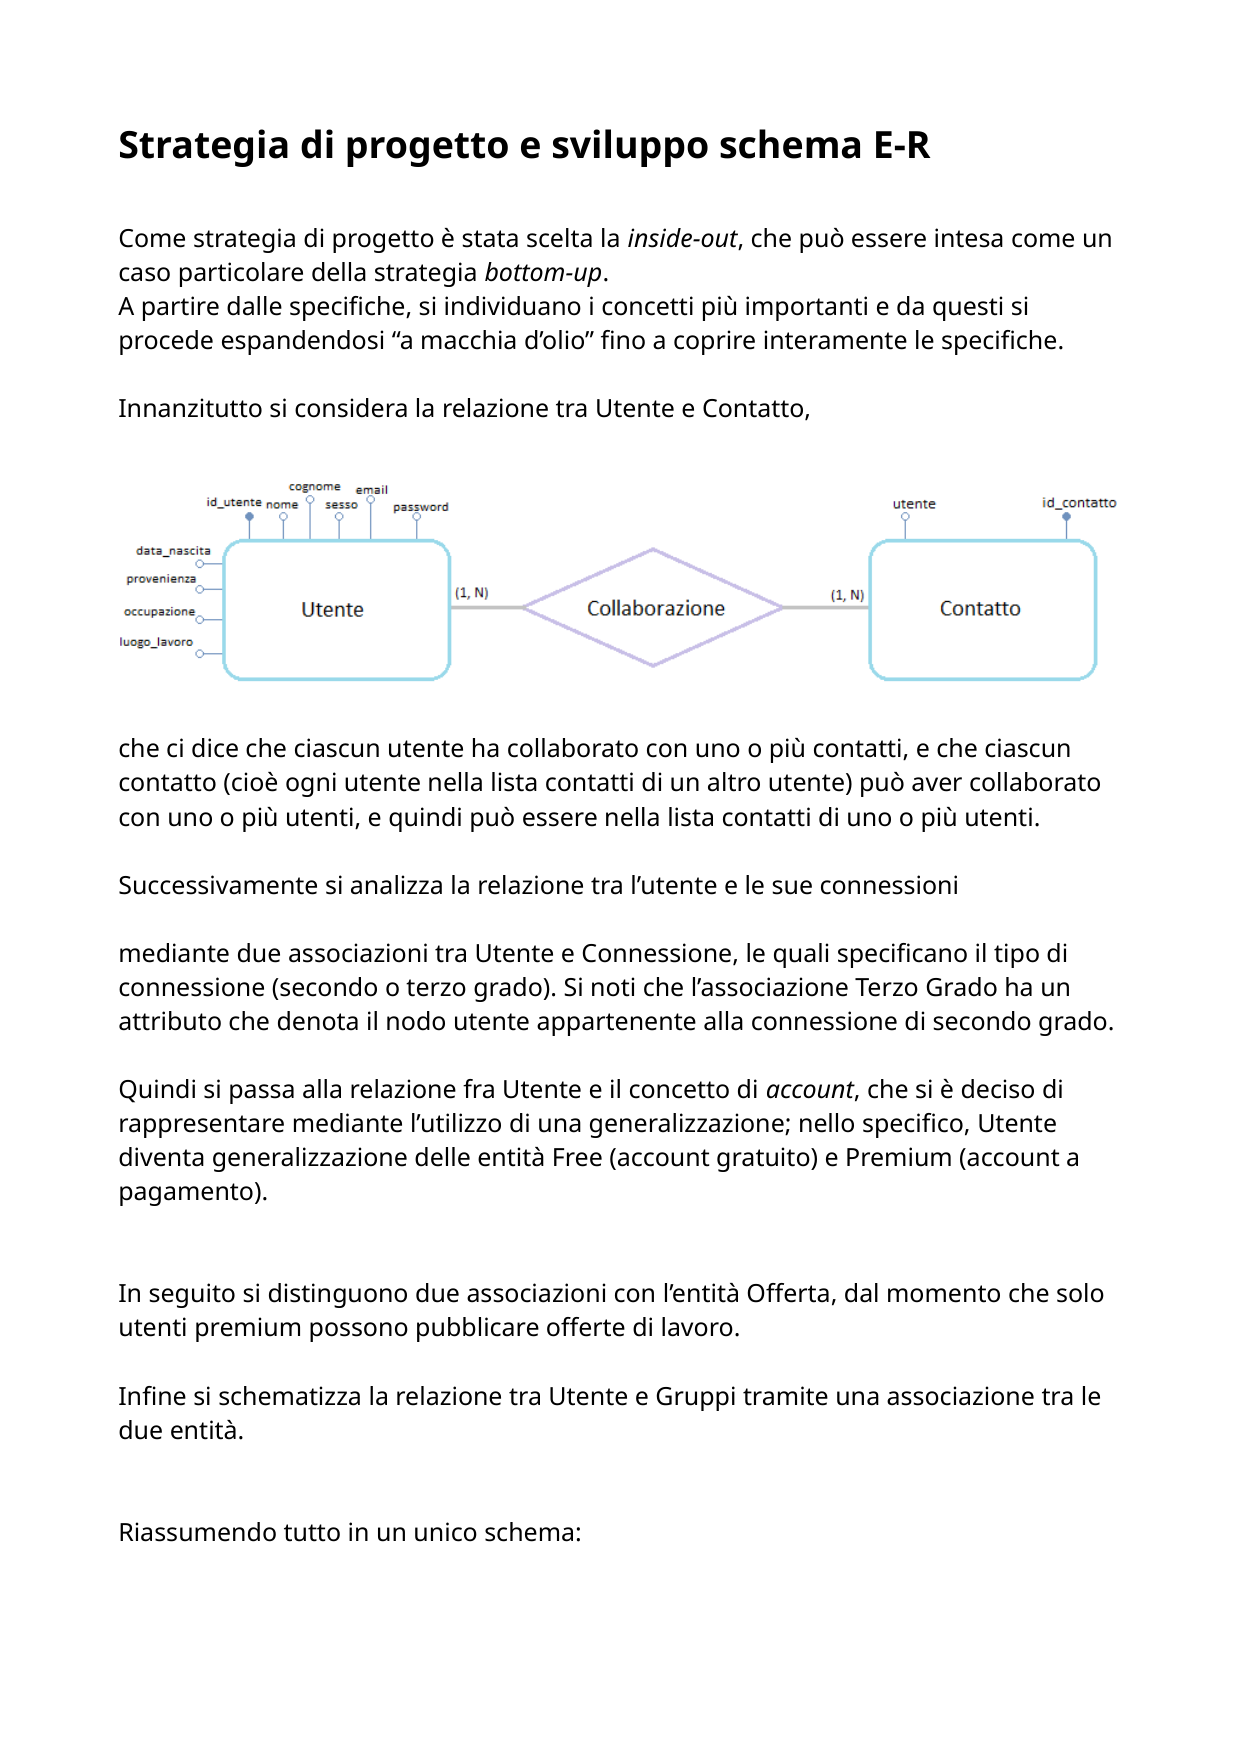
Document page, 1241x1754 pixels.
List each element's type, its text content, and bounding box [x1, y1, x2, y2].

text A partire dalle specifiche, si individuano i concetti più importanti e da questi si procede espandendosi “a macchia d’olio” fino a coprire interamente le specifiche. [118, 288, 1122, 356]
text Innanzitutto si considera la relazione tra Utente e Contatto, [118, 391, 1122, 424]
text Come strategia di progetto è stata scelta la inside-out, che può essere intesa come un caso particolare della strategia bottom-up. [118, 220, 1122, 288]
text Successivamente si analizza la relazione tra l’utente e le sue connessioni [118, 867, 1122, 901]
picture [118, 477, 1123, 697]
text Riassumendo tutto in un unico schema: [118, 1514, 1122, 1548]
text che ci dice che ciascun utente ha collaborato con uno o più contatti, e che ciascun contatto (cioè ogni utente nella lista contatti di un altro utente) può aver collaborato con uno o più utenti, e quindi può essere nella lista contatti di uno o più utenti. [118, 731, 1122, 833]
text mediante due associazioni tra Utente e Connessione, le quali specificano il tipo di connessione (secondo o terzo grado). Si noti che l’associazione Terzo Grado ha un attributo che denota il nodo utente appartenente alla connessione di secondo grado. [118, 935, 1122, 1038]
text Strategia di progetto e sviluppo schema E-R [118, 118, 1122, 169]
text In seguito si distinguono due associazioni con l’entità Offerta, dal momento che solo utenti premium possono pubblicare offerte di lavoro. [118, 1276, 1122, 1344]
text Infine si schematizza la relazione tra Utente e Gruppi tramite una associazione tra le due entità. [118, 1378, 1122, 1446]
text Quindi si passa alla relazione fra Utente e il concetto di account, che si è deciso di rappresentare mediante l’utilizzo di una generalizzazione; nello specifico, Utente diventa generalizzazione delle entità Free (account gratuito) e Premium (account a pagamento). [118, 1072, 1122, 1208]
